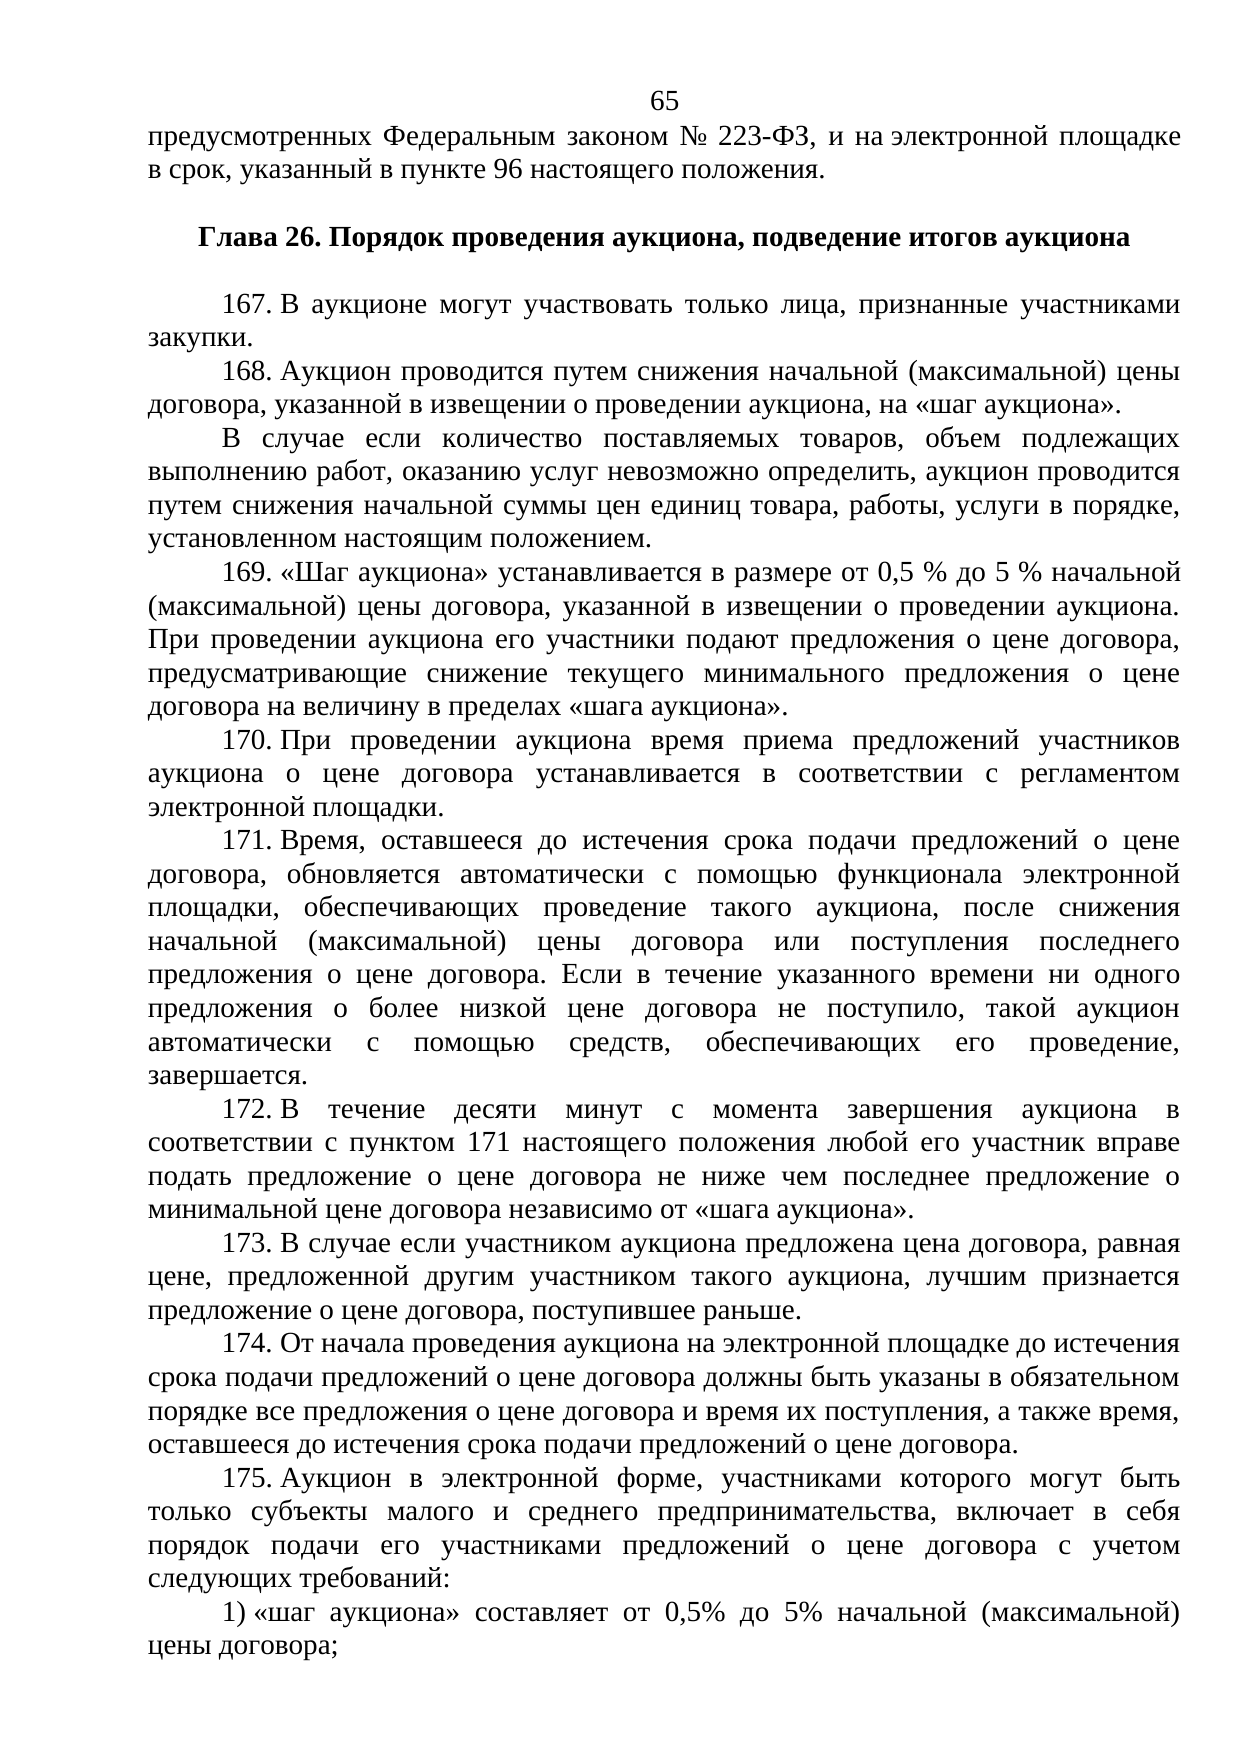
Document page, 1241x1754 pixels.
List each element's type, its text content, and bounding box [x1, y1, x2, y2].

text 174. От начала проведения аукциона на электронной площадке до истечения срока подачи предложений о цене договора должны быть указаны в обязательном порядке все предложения о цене договора и время их поступления, а также время, оставшееся до истечения срока подачи предложений о цене договора. [148, 1326, 1181, 1460]
text 169. «Шаг аукциона» устанавливается в размере от 0,5 % до 5 % начальной (максимальной) цены договора, указанной в извещении о проведении аукциона. При проведении аукциона его участники подают предложения о цене договора, предусматривающие снижение текущего минимального предложения о цене договора на величину в пределах «шага аукциона». [148, 554, 1181, 722]
text 167. В аукционе могут участвовать только лица, признанные участниками закупки. [148, 286, 1181, 353]
text предусмотренных Федеральным законом № 223-ФЗ, и на электронной площадке в срок, указанный в пункте 96 настоящего положения. [148, 118, 1181, 185]
text 170. При проведении аукциона время приема предложений участников аукциона о цене договора устанавливается в соответствии с регламентом электронной площадки. [148, 722, 1181, 822]
text 173. В случае если участником аукциона предложена цена договора, равная цене, предложенной другим участником такого аукциона, лучшим признается предложение о цене договора, поступившее раньше. [148, 1225, 1181, 1326]
text 168. Аукцион проводится путем снижения начальной (максимальной) цены договора, указанной в извещении о проведении аукциона, на «шаг аукциона». [148, 353, 1181, 420]
text 175. Аукцион в электронной форме, участниками которого могут быть только субъекты малого и среднего предпринимательства, включает в себя порядок подачи его участниками предложений о цене договора с учетом следующих требований: [148, 1460, 1181, 1594]
text В случае если количество поставляемых товаров, объем подлежащих выполнению работ, оказанию услуг невозможно определить, аукцион проводится путем снижения начальной суммы цен единиц товара, работы, услуги в порядке, установленном настоящим положением. [148, 420, 1181, 554]
text 172. В течение десяти минут с момента завершения аукциона в соответствии с пунктом 171 настоящего положения любой его участник вправе подать предложение о цене договора не ниже чем последнее предложение о минимальной цене договора независимо от «шага аукциона». [148, 1091, 1181, 1225]
text Глава 26. Порядок проведения аукциона, подведение итогов аукциона [148, 219, 1181, 252]
text 1) «шаг аукциона» составляет от 0,5% до 5% начальной (максимальной) цены договора; [148, 1594, 1181, 1661]
text 171. Время, оставшееся до истечения срока подачи предложений о цене договора, обновляется автоматически с помощью функционала электронной площадки, обеспечивающих проведение такого аукциона, после снижения начальной (максимальной) цены договора или поступления последнего предложения о цене договора. Если в течение указанного времени ни одного предложения о более низкой цене договора не поступило, такой аукцион автоматически с помощью средств, обеспечивающих его проведение, завершается. [148, 822, 1181, 1091]
